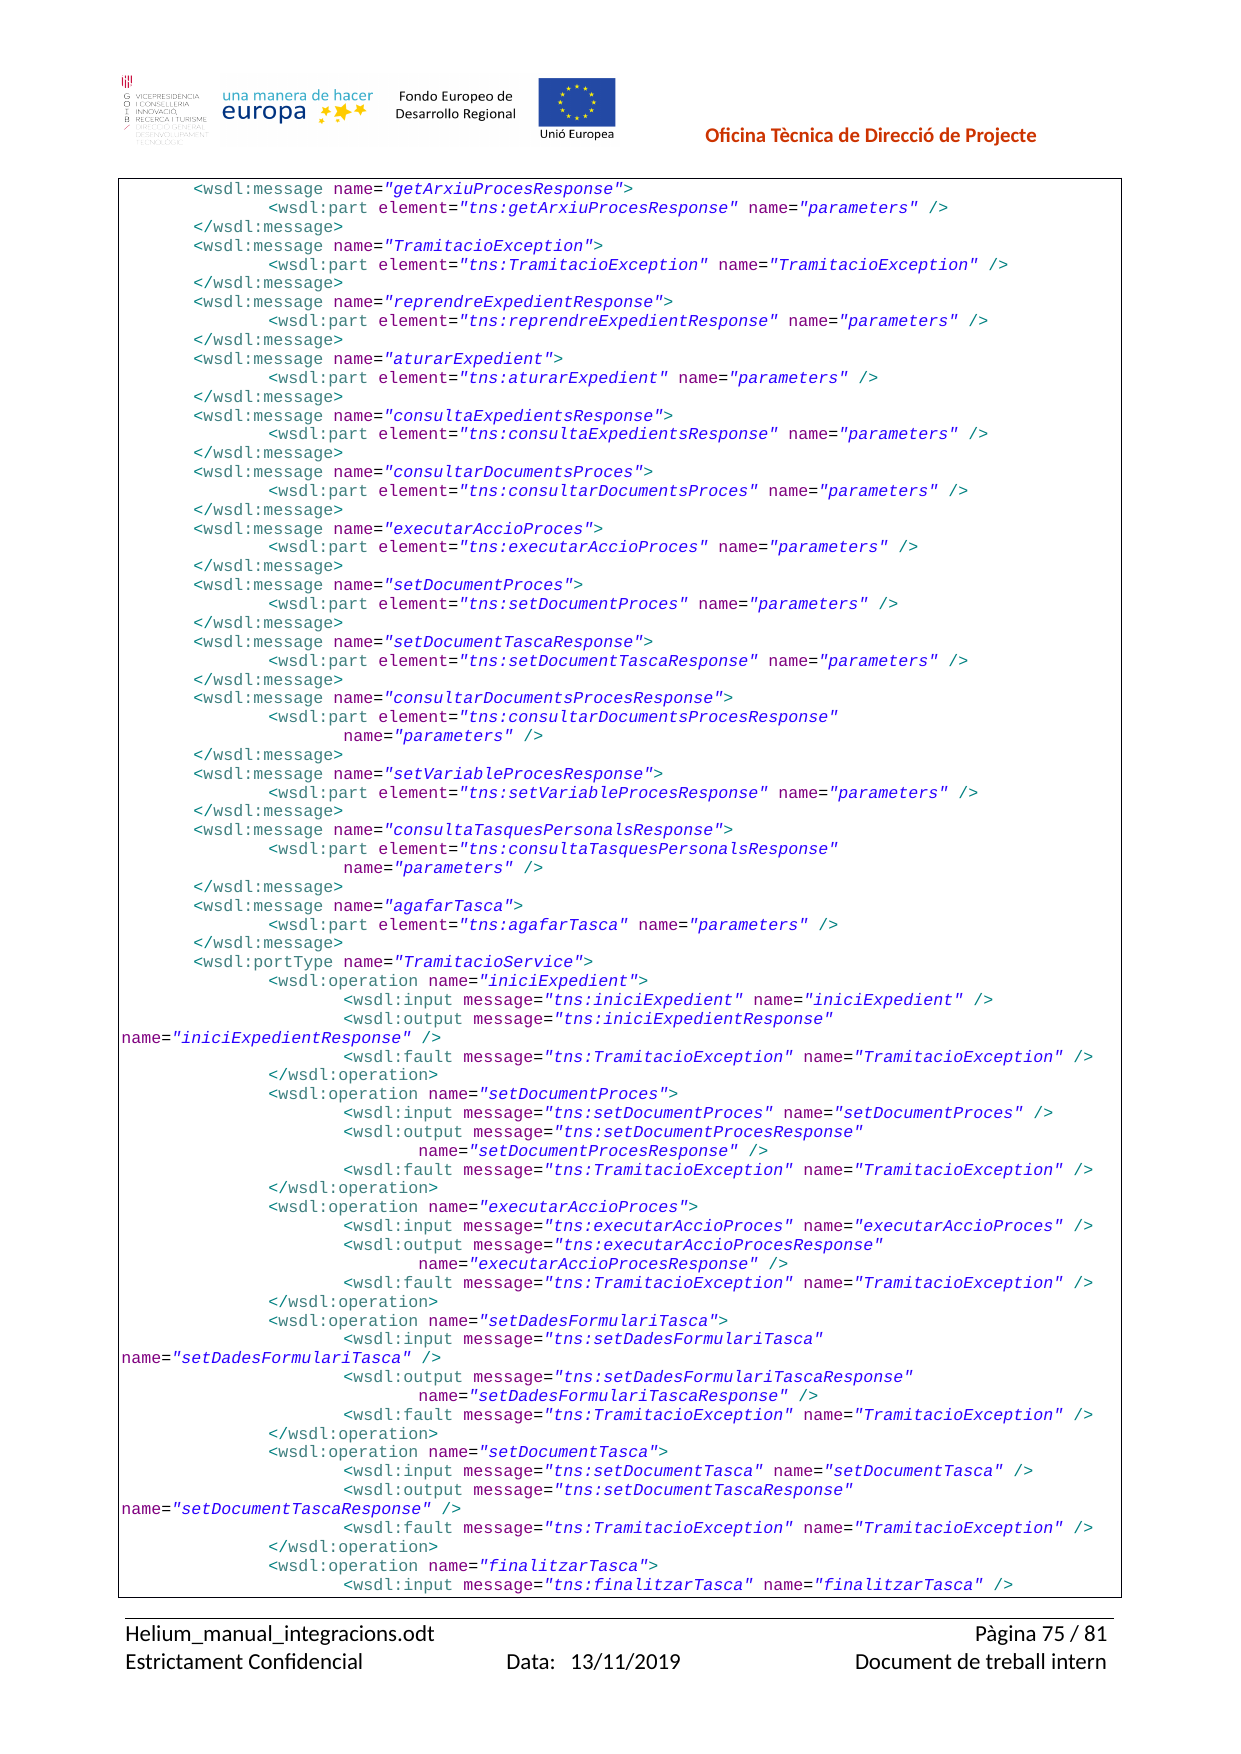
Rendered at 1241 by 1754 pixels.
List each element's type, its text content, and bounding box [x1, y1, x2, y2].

text </wsdl:message> [119, 611, 1121, 630]
text <wsdl:part element="tns:consultarDocumentsProces" name="parameters" /> [119, 479, 1121, 498]
text <wsdl:output message="tns:setDocumentTascaResponse" name="setDocumentTascaResponse" /> [119, 1479, 1121, 1516]
text <wsdl:fault message="tns:TramitacioException" name="TramitacioException" /> [119, 1158, 1121, 1177]
text <wsdl:input message="tns:executarAccioProces" name="executarAccioProces" /> [119, 1215, 1121, 1233]
text </wsdl:message> [119, 668, 1121, 687]
text </wsdl:message> [119, 555, 1121, 574]
text </wsdl:message> [119, 385, 1121, 404]
text <wsdl:part element="tns:executarAccioProces" name="parameters" /> [119, 536, 1121, 555]
text <wsdl:output message="tns:executarAccioProcesResponse" [119, 1233, 1121, 1252]
picture [118, 73, 213, 147]
text <wsdl:message name="reprendreExpedientResponse"> [119, 291, 1121, 310]
text <wsdl:fault message="tns:TramitacioException" name="TramitacioException" /> [119, 1271, 1121, 1290]
text name="parameters" /> [119, 724, 1121, 743]
text <wsdl:part element="tns:reprendreExpedientResponse" name="parameters" /> [119, 310, 1121, 328]
text <wsdl:operation name="setDocumentProces"> [119, 1083, 1121, 1102]
text <wsdl:fault message="tns:TramitacioException" name="TramitacioException" /> [119, 1516, 1121, 1535]
text </wsdl:message> [119, 498, 1121, 517]
text name="parameters" /> [119, 856, 1121, 875]
text <wsdl:message name="executarAccioProces"> [119, 517, 1121, 536]
text </wsdl:message> [119, 743, 1121, 762]
text </wsdl:message> [119, 875, 1121, 894]
text <wsdl:part element="tns:getArxiuProcesResponse" name="parameters" /> [119, 197, 1121, 215]
text </wsdl:message> [119, 800, 1121, 819]
text <wsdl:output message="tns:setDocumentProcesResponse" [119, 1120, 1121, 1139]
text <wsdl:part element="tns:consultaTasquesPersonalsResponse" [119, 838, 1121, 856]
text </wsdl:message> [119, 272, 1121, 291]
text <wsdl:fault message="tns:TramitacioException" name="TramitacioException" /> [119, 1045, 1121, 1064]
text <wsdl:message name="setDocumentProces"> [119, 574, 1121, 592]
picture [219, 73, 621, 147]
text </wsdl:operation> [119, 1177, 1121, 1196]
text <wsdl:operation name="finalitzarTasca"> [119, 1554, 1121, 1573]
text <wsdl:operation name="setDadesFormulariTasca"> [119, 1309, 1121, 1328]
text <wsdl:message name="agafarTasca"> [119, 894, 1121, 913]
text <wsdl:operation name="executarAccioProces"> [119, 1196, 1121, 1215]
text </wsdl:message> [119, 442, 1121, 461]
text <wsdl:message name="consultarDocumentsProcesResponse"> [119, 687, 1121, 706]
text <wsdl:input message="tns:finalitzarTasca" name="finalitzarTasca" /> [119, 1573, 1121, 1597]
text </wsdl:operation> [119, 1290, 1121, 1309]
text <wsdl:part element="tns:aturarExpedient" name="parameters" /> [119, 366, 1121, 385]
text name="executarAccioProcesResponse" /> [119, 1252, 1121, 1271]
text name="setDadesFormulariTascaResponse" /> [119, 1384, 1121, 1403]
text <wsdl:input message="tns:setDocumentTasca" name="setDocumentTasca" /> [119, 1460, 1121, 1479]
text <wsdl:part element="tns:setDocumentTascaResponse" name="parameters" /> [119, 649, 1121, 668]
text <wsdl:part element="tns:setDocumentProces" name="parameters" /> [119, 592, 1121, 611]
text <wsdl:input message="tns:setDocumentProces" name="setDocumentProces" /> [119, 1102, 1121, 1120]
text <wsdl:output message="tns:setDadesFormulariTascaResponse" [119, 1366, 1121, 1384]
text </wsdl:operation> [119, 1535, 1121, 1554]
text <wsdl:operation name="iniciExpedient"> [119, 969, 1121, 988]
text </wsdl:message> [119, 328, 1121, 347]
text <wsdl:message name="getArxiuProcesResponse"> [119, 179, 1121, 197]
text <wsdl:message name="consultaExpedientsResponse"> [119, 404, 1121, 423]
text </wsdl:operation> [119, 1422, 1121, 1441]
text <wsdl:message name="TramitacioException"> [119, 234, 1121, 253]
text <wsdl:part element="tns:consultarDocumentsProcesResponse" [119, 706, 1121, 724]
text </wsdl:operation> [119, 1064, 1121, 1083]
text <wsdl:part element="tns:setVariableProcesResponse" name="parameters" /> [119, 781, 1121, 800]
text <wsdl:message name="setVariableProcesResponse"> [119, 762, 1121, 781]
text name="setDocumentProcesResponse" /> [119, 1139, 1121, 1158]
text <wsdl:operation name="setDocumentTasca"> [119, 1441, 1121, 1460]
text <wsdl:input message="tns:iniciExpedient" name="iniciExpedient" /> [119, 988, 1121, 1007]
text <wsdl:part element="tns:consultaExpedientsResponse" name="parameters" /> [119, 423, 1121, 442]
text <wsdl:message name="consultarDocumentsProces"> [119, 461, 1121, 479]
text <wsdl:part element="tns:agafarTasca" name="parameters" /> [119, 913, 1121, 932]
text <wsdl:message name="consultaTasquesPersonalsResponse"> [119, 819, 1121, 838]
text </wsdl:message> [119, 215, 1121, 234]
text <wsdl:part element="tns:TramitacioException" name="TramitacioException" /> [119, 253, 1121, 272]
text <wsdl:input message="tns:setDadesFormulariTasca" name="setDadesFormulariTasca" /> [119, 1328, 1121, 1366]
text <wsdl:fault message="tns:TramitacioException" name="TramitacioException" /> [119, 1403, 1121, 1422]
text </wsdl:message> [119, 932, 1121, 951]
text <wsdl:portType name="TramitacioService"> [119, 951, 1121, 969]
text <wsdl:message name="setDocumentTascaResponse"> [119, 630, 1121, 649]
text <wsdl:message name="aturarExpedient"> [119, 347, 1121, 366]
text <wsdl:output message="tns:iniciExpedientResponse" name="iniciExpedientResponse" /> [119, 1007, 1121, 1045]
